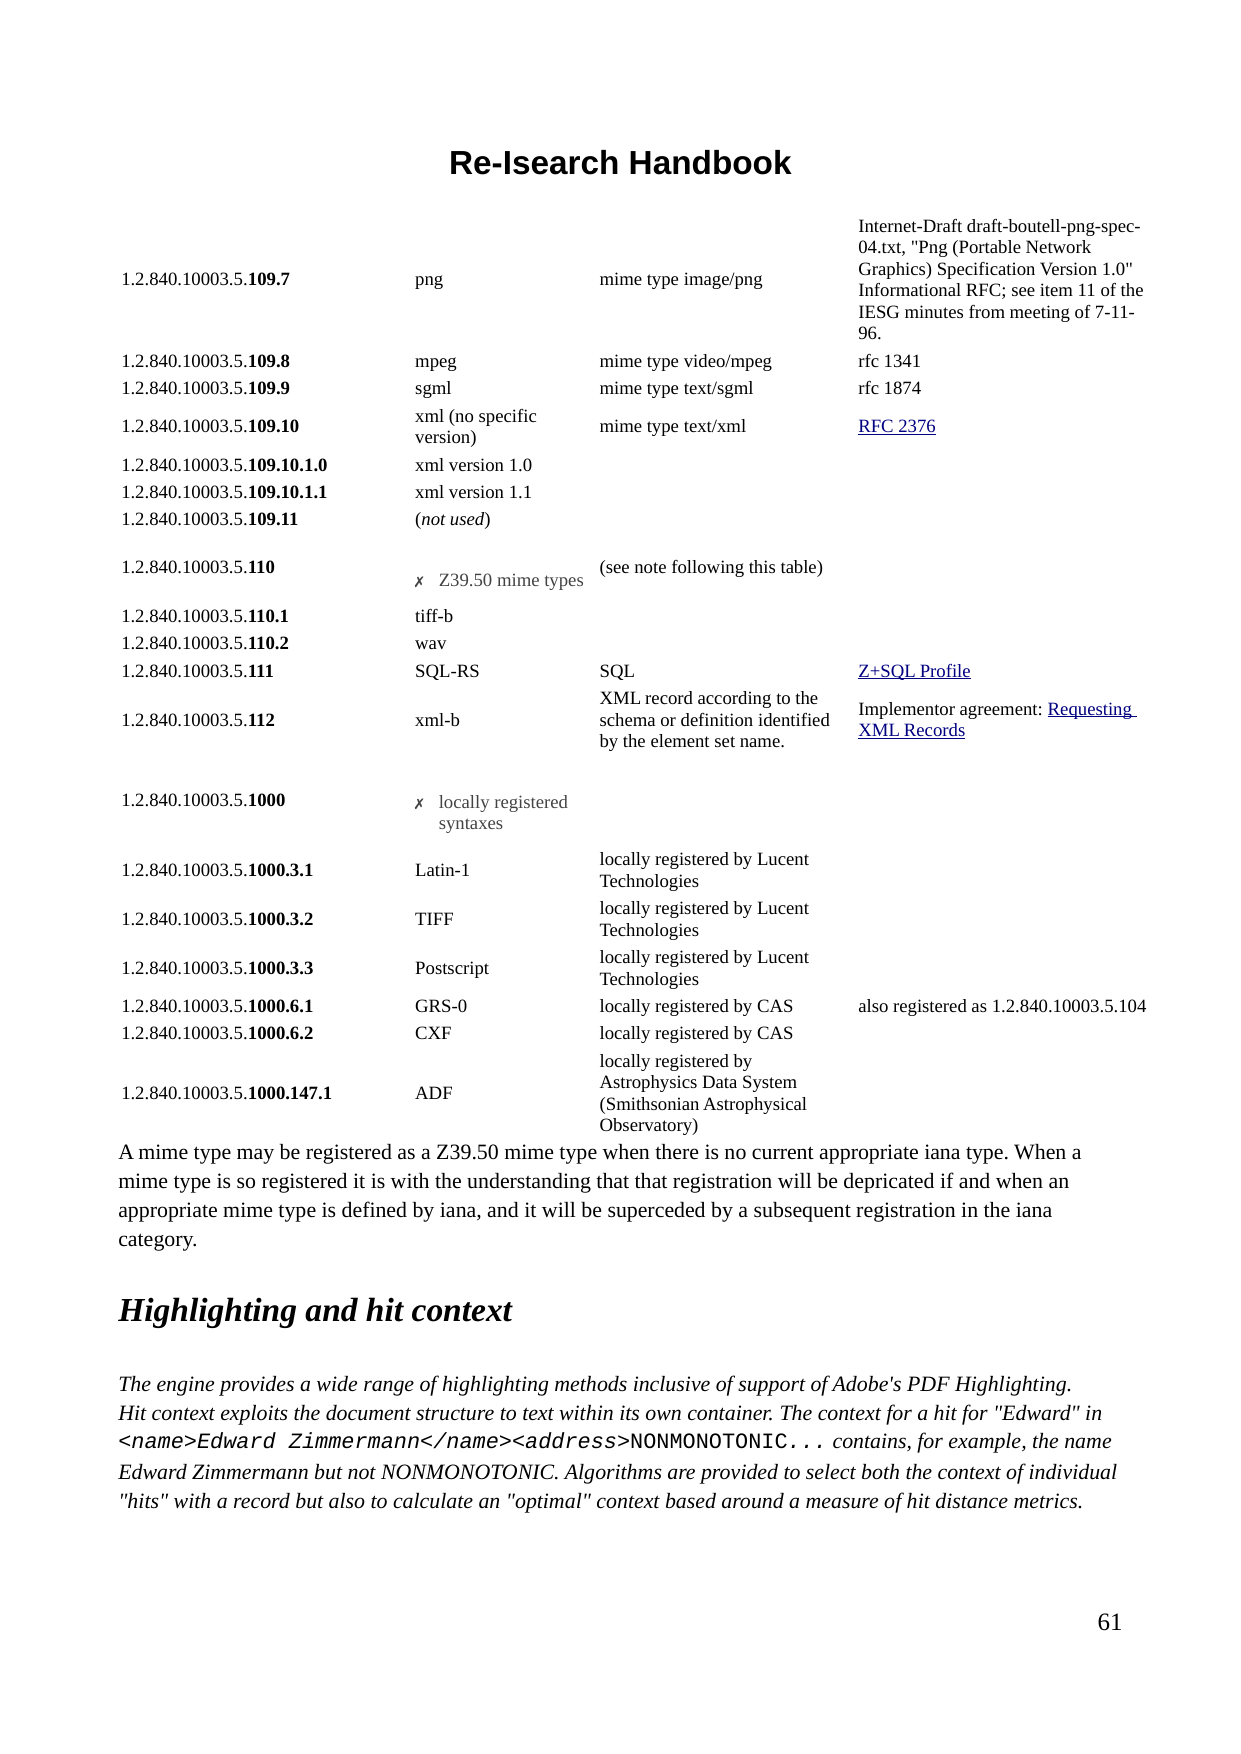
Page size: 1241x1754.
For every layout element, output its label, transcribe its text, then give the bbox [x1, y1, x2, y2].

text A mime type may be registered as a Z39.50 mime type when there is no current appropriate iana type. When a mime type is so registered it is with the understanding that that registration will be depricated if and when an appropriate mime type is defined by iana, and it will be superceded by a subsequent registration in the iana category. [118, 1139, 1122, 1251]
table_cell 1.2.840.10003.5.109.10.1.0 [118, 451, 412, 478]
table_cell locally registered by Lucent Technologies [596, 943, 855, 992]
table_cell 1.2.840.10003.5.109.10 [118, 402, 412, 451]
table_cell 1.2.840.10003.5.1000.3.3 [118, 943, 412, 992]
table_cell xml version 1.1 [412, 478, 596, 505]
table_cell [855, 451, 1157, 478]
table_cell [596, 505, 855, 533]
table_cell Z39.50 mime types [412, 533, 596, 602]
table_cell 1.2.840.10003.5.1000 [118, 755, 412, 845]
table_cell 1.2.840.10003.5.1000.6.1 [118, 992, 412, 1019]
table_cell 1.2.840.10003.5.111 [118, 657, 412, 684]
table_cell [855, 533, 1157, 602]
table_cell [596, 451, 855, 478]
table_cell Z+SQL Profile [855, 657, 1157, 684]
table_cell XML record according to the schema or definition identified by the element set name. [596, 684, 855, 754]
table_cell 1.2.840.10003.5.110.1 [118, 602, 412, 629]
table_cell SQL [596, 657, 855, 684]
table_cell [855, 478, 1157, 505]
table_cell RFC 2376 [855, 402, 1157, 451]
table_cell locally registered by CAS [596, 1019, 855, 1047]
table_cell sgml [412, 374, 596, 402]
table_cell [855, 894, 1157, 943]
table_cell [855, 1019, 1157, 1047]
table_cell [596, 629, 855, 657]
table_cell also registered as 1.2.840.10003.5.104 [855, 992, 1157, 1019]
table_cell 1.2.840.10003.5.110.2 [118, 629, 412, 657]
table_cell mime type text/xml [596, 402, 855, 451]
table_cell tiff-b [412, 602, 596, 629]
table_cell 1.2.840.10003.5.1000.147.1 [118, 1047, 412, 1139]
table_cell 1.2.840.10003.5.109.9 [118, 374, 412, 402]
table_cell 1.2.840.10003.5.1000.3.2 [118, 894, 412, 943]
table_cell Internet-Draft draft-boutell-png-spec-04.txt, "Png (Portable Network Graphics) Specification Version 1.0" Informational RFC; see item 11 of the IESG minutes from meeting of 7-11-96. [855, 212, 1157, 347]
table_cell Postscript [412, 943, 596, 992]
table_cell [855, 943, 1157, 992]
table_cell ADF [412, 1047, 596, 1139]
table_cell 1.2.840.10003.5.1000.6.2 [118, 1019, 412, 1047]
table_cell 1.2.840.10003.5.1000.3.1 [118, 845, 412, 894]
table_cell 1.2.840.10003.5.109.7 [118, 212, 412, 347]
table_cell mime type video/mpeg [596, 347, 855, 374]
table_cell 1.2.840.10003.5.112 [118, 684, 412, 754]
table_cell xml version 1.0 [412, 451, 596, 478]
table_cell mpeg [412, 347, 596, 374]
table_cell Latin-1 [412, 845, 596, 894]
table_cell wav [412, 629, 596, 657]
table_cell [855, 755, 1157, 845]
table_cell [855, 629, 1157, 657]
table_cell 1.2.840.10003.5.109.10.1.1 [118, 478, 412, 505]
table_cell (not used) [412, 505, 596, 533]
subtitle Highlighting and hit context [118, 1291, 1122, 1329]
table_cell SQL-RS [412, 657, 596, 684]
text The engine provides a wide range of highlighting methods inclusive of support of Adobe's PDF Highlighting. [118, 1342, 1122, 1396]
table_cell [855, 505, 1157, 533]
table_cell locally registered by Lucent Technologies [596, 845, 855, 894]
table_cell [855, 602, 1157, 629]
table_cell 1.2.840.10003.5.110 [118, 533, 412, 602]
table_cell rfc 1341 [855, 347, 1157, 374]
table_cell (see note following this table) [596, 533, 855, 602]
table_cell TIFF [412, 894, 596, 943]
table_cell locally registered by CAS [596, 992, 855, 1019]
text Hit context exploits the document structure to text within its own container. The context for a hit for "Edward" in <name>Edward Zimmermann</name><address>NONMONOTONIC... contains, for example, the name Edward Zimmermann but not NONMONOTONIC. Algorithms are provided to select both the context of individual "hits" with a record but also to calculate an "optimal" context based around a measure of hit distance metrics. [118, 1399, 1122, 1513]
table_cell rfc 1874 [855, 374, 1157, 402]
table_cell mime type image/png [596, 212, 855, 347]
table_cell Implementor agreement: Requesting XML Records [855, 684, 1157, 754]
table_cell 1.2.840.10003.5.109.11 [118, 505, 412, 533]
table_cell 1.2.840.10003.5.109.8 [118, 347, 412, 374]
table_cell [596, 755, 855, 845]
table_cell [596, 602, 855, 629]
table_cell GRS-0 [412, 992, 596, 1019]
table_cell [855, 845, 1157, 894]
table_cell locally registered by Astrophysics Data System (Smithsonian Astrophysical Observatory) [596, 1047, 855, 1139]
table_cell CXF [412, 1019, 596, 1047]
table_cell [855, 1047, 1157, 1139]
table_cell xml-b [412, 684, 596, 754]
table_cell xml (no specific version) [412, 402, 596, 451]
table_cell mime type text/sgml [596, 374, 855, 402]
table_cell locally registered by Lucent Technologies [596, 894, 855, 943]
table_cell locally registered syntaxes [412, 755, 596, 845]
table_cell png [412, 212, 596, 347]
table_cell [596, 478, 855, 505]
